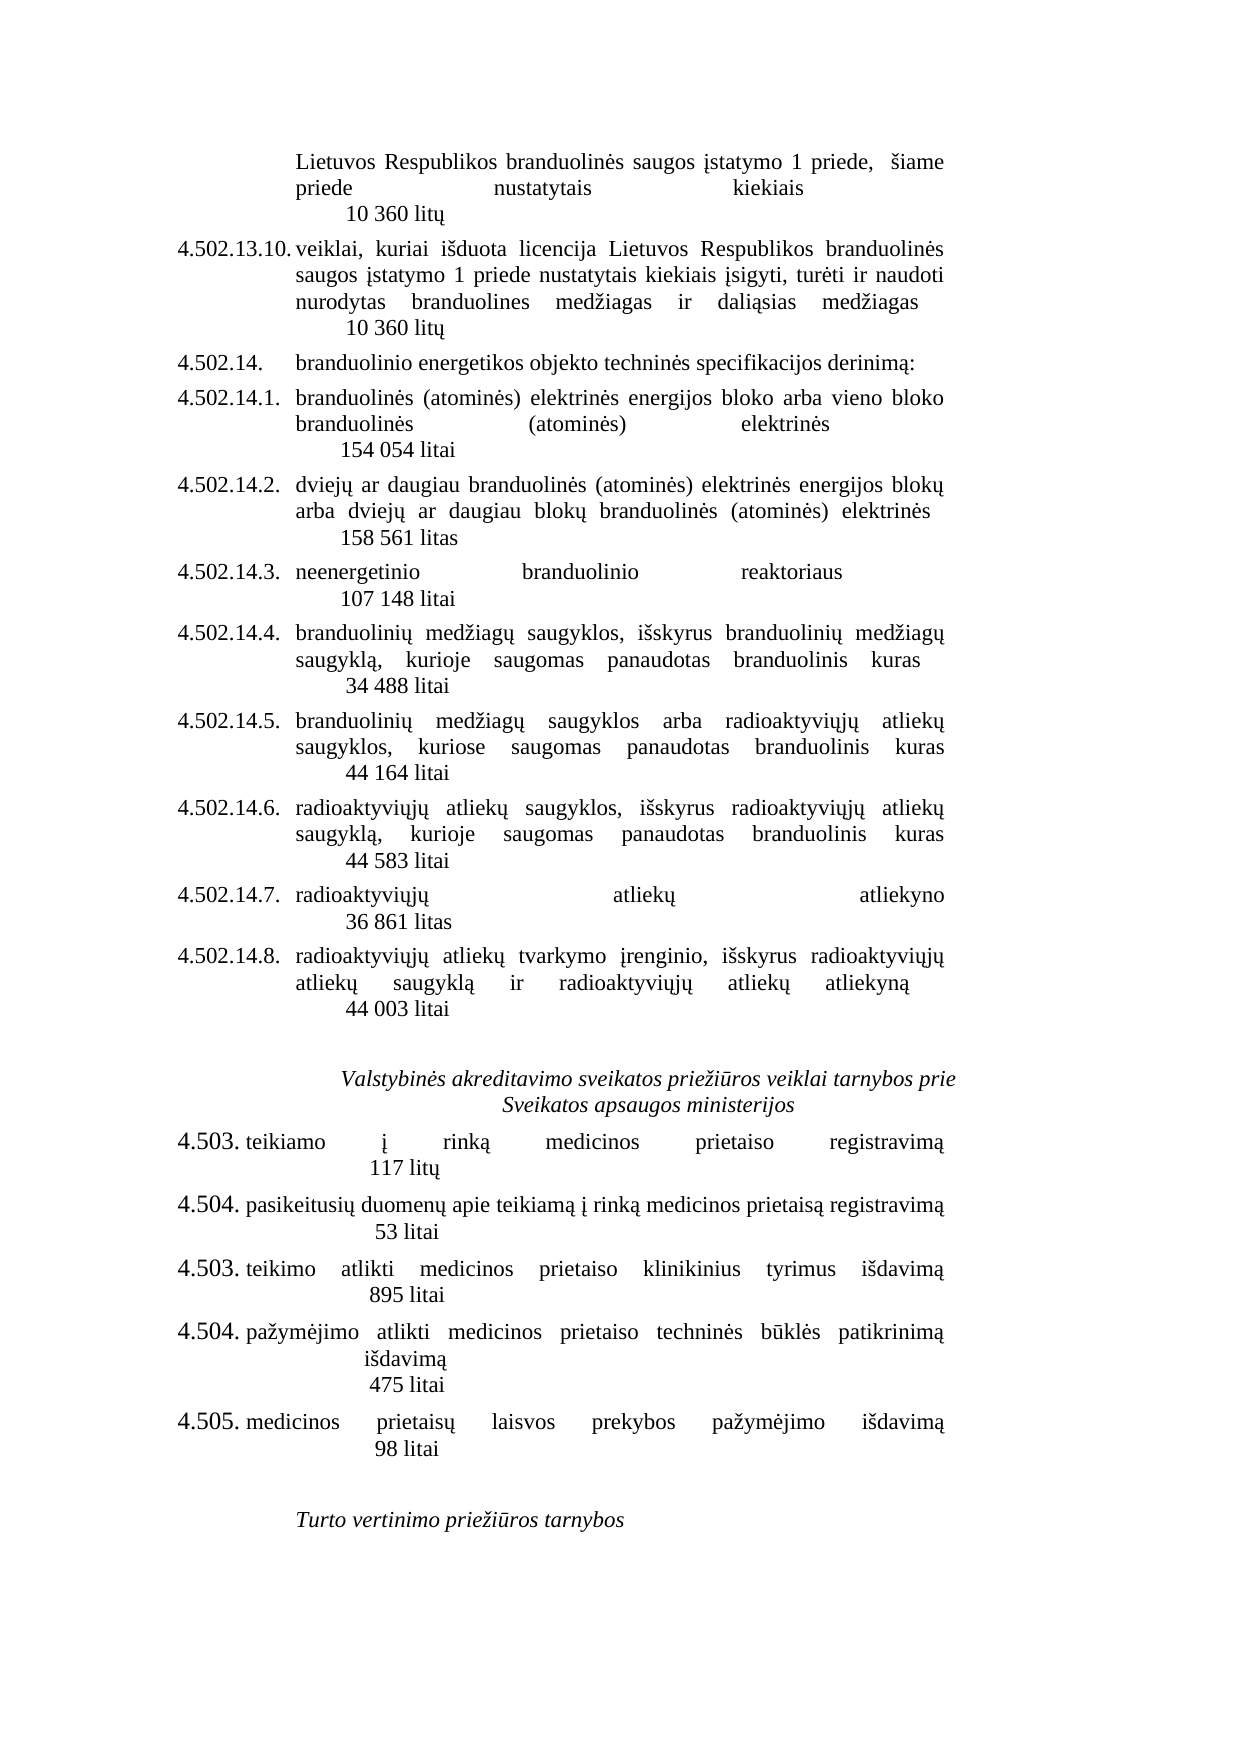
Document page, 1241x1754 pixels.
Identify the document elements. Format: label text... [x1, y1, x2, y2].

text 4.502.13.10. veiklai, kuriai išduota licencija Lietuvos Respublikos branduolinės saugos įstatymo 1 priede nustatytais kiekiais įsigyti, turėti ir naudoti nurodytas branduolines medžiagas ir daliąsias medžiagas 10 360 litų [177, 235, 945, 341]
text 4.502.14.1. branduolinės (atominės) elektrinės energijos bloko arba vieno bloko branduolinės (atominės) elektrinės 154 054 litai [177, 383, 945, 463]
text 4.502.14.8. radioaktyviųjų atliekų tvarkymo įrenginio, išskyrus radioaktyviųjų atliekų saugyklą ir radioaktyviųjų atliekų atliekyną 44 003 litai [177, 943, 945, 1022]
text 4.502.14.4. branduolinių medžiagų saugyklos, išskyrus branduolinių medžiagų saugyklą, kurioje saugomas panaudotas branduolinis kuras 34 488 litai [177, 619, 945, 698]
text 4.502.14.7. radioaktyviųjų atliekų atliekyno 36 861 litas [177, 882, 945, 934]
text 4.502.14.5. branduolinių medžiagų saugyklos arba radioaktyviųjų atliekų saugyklos, kuriose saugomas panaudotas branduolinis kuras 44 164 litai [177, 707, 945, 786]
text Lietuvos Respublikos branduolinės saugos įstatymo 1 priede, šiame priede nustatytais kiekiais 10 360 litų [177, 148, 945, 227]
list pasikeitusių duomenų apie teikiamą į rinką medicinos prietaisą registravimą 53 litai [177, 1189, 945, 1244]
text 4.502.14.2. dviejų ar daugiau branduolinės (atominės) elektrinės energijos blokų arba dviejų ar daugiau blokų branduolinės (atominės) elektrinės 158 561 litas [177, 471, 945, 550]
text Valstybinės akreditavimo sveikatos priežiūros veiklai tarnybos prie Sveikatos apsaugos ministerijos [295, 1065, 1004, 1117]
text 4.502.14.6. radioaktyviųjų atliekų saugyklos, išskyrus radioaktyviųjų atliekų saugyklą, kurioje saugomas panaudotas branduolinis kuras 44 583 litai [177, 794, 945, 873]
list pažymėjimo atlikti medicinos prietaiso techninės būklės patikrinimą išdavimą 475 litai [177, 1316, 945, 1397]
text 4.502.14.3. neenergetinio branduolinio reaktoriaus 107 148 litai [177, 558, 945, 611]
text Turto vertinimo priežiūros tarnybos [295, 1506, 945, 1533]
list teikiamo į rinką medicinos prietaiso registravimą 117 litų [177, 1126, 945, 1181]
list medicinos prietaisų laisvos prekybos pažymėjimo išdavimą 98 litai [177, 1406, 945, 1461]
list teikimo atlikti medicinos prietaiso klinikinius tyrimus išdavimą 895 litai [177, 1253, 945, 1308]
text 4.502.14. branduolinio energetikos objekto techninės specifikacijos derinimą: [177, 349, 945, 375]
